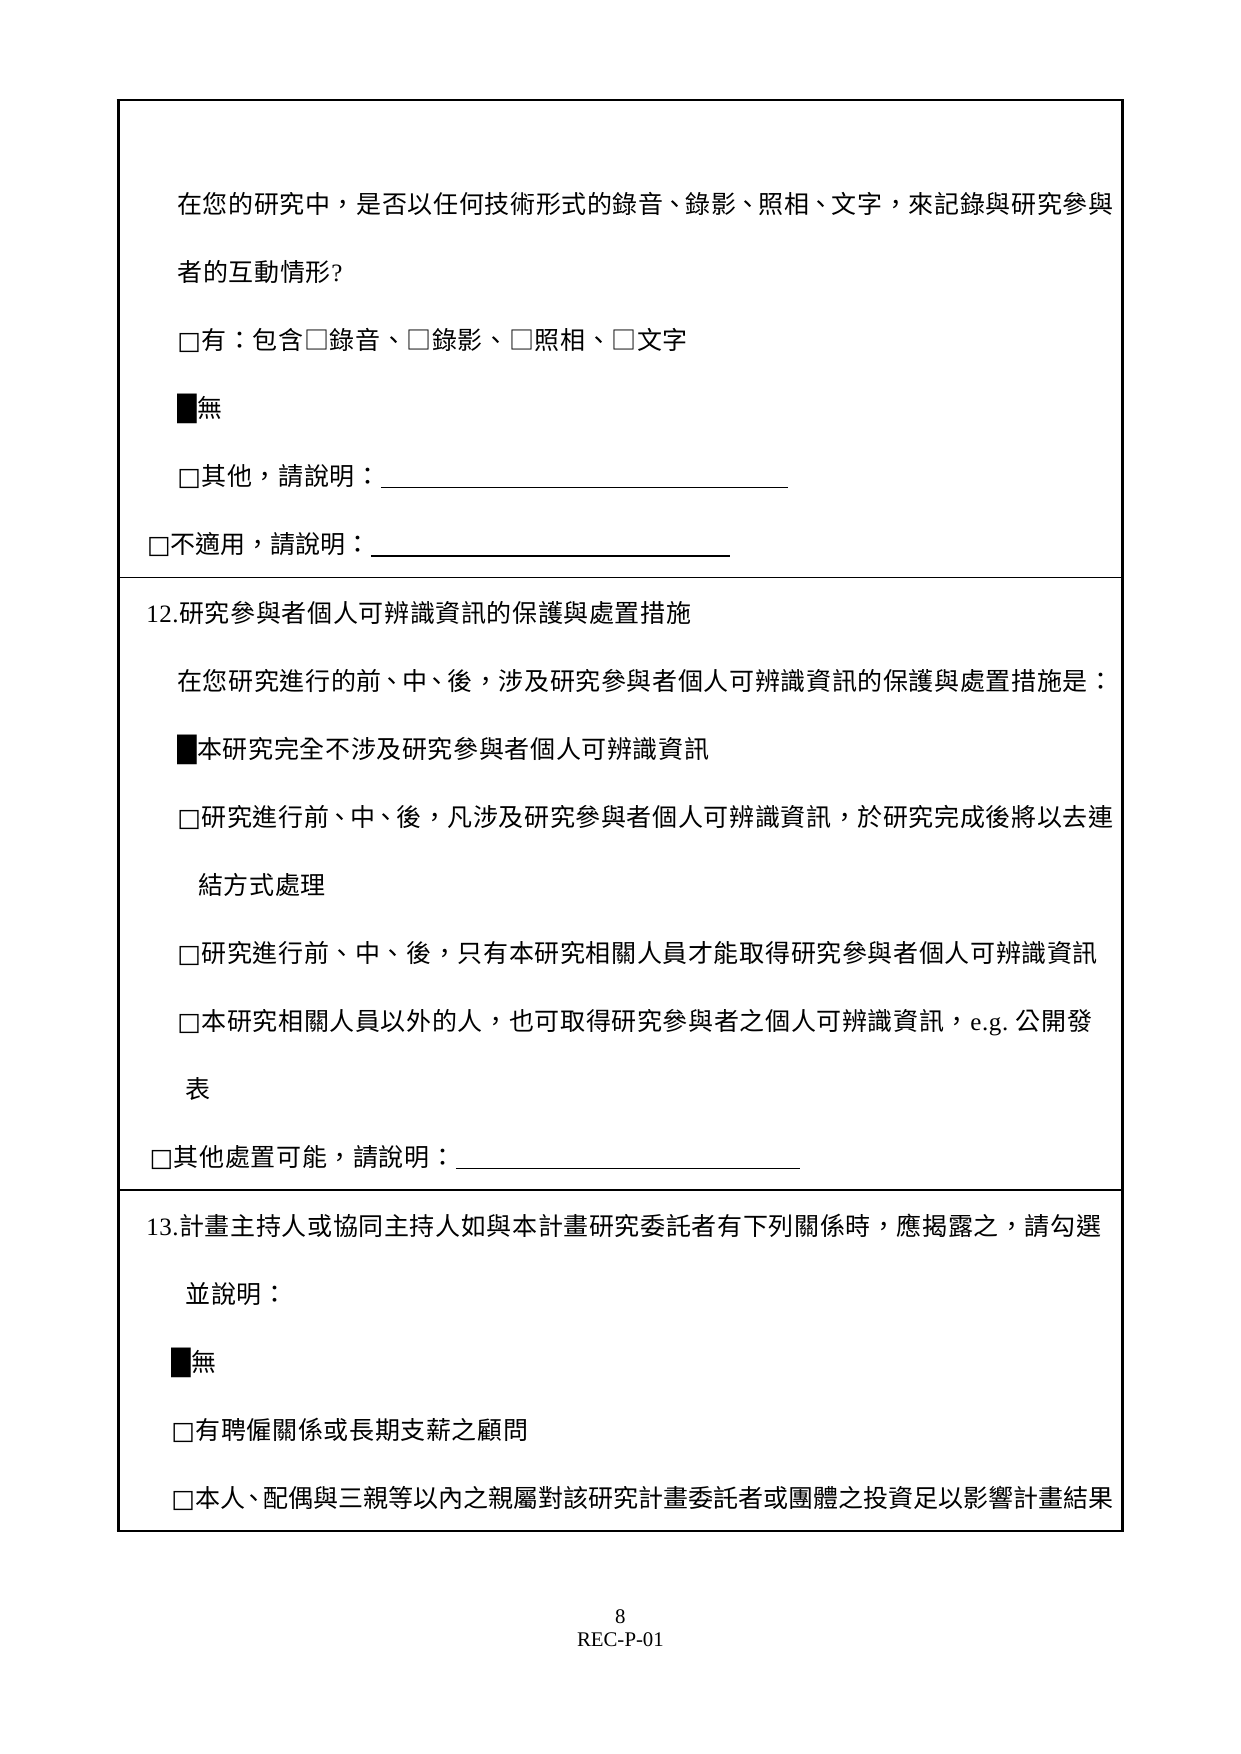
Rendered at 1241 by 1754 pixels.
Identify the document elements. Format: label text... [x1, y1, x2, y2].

table_cell 12.研究參與者個人可辨識資訊的保護與處置措施 在您研究進行的前、中、後，涉及研究參與者個人可辨識資訊的保護與處置措施是： █本研究完全不涉及研究參與者個人可辨識資訊 □研究進行前、中、後，凡涉及研究參與者個人可辨識資訊，於研究完成後將以去連結方式處理 □研究進行前、中、後，只有本研究相關人員才能取得研究參與者個人可辨識資訊 □本研究相關人員以外的人，也可取得研究參與者之個人可辨識資訊，e.g. 公開發表 □其他處置可能，請說明： [120, 578, 1121, 1189]
table_cell 在您的研究中，是否以任何技術形式的錄音、錄影、照相、文字，來記錄與研究參與者的互動情形? □有：包含□錄音、□錄影、□照相、□文字 █無 □其他，請說明： □不適用，請說明： [120, 101, 1121, 576]
table_cell 13.計畫主持人或協同主持人如與本計畫研究委託者有下列關係時，應揭露之，請勾選並說明： █無 □有聘僱關係或長期支薪之顧問 □本人、配偶與三親等以內之親屬對該研究計畫委託者或團體之投資足以影響計畫結果 [120, 1191, 1121, 1530]
